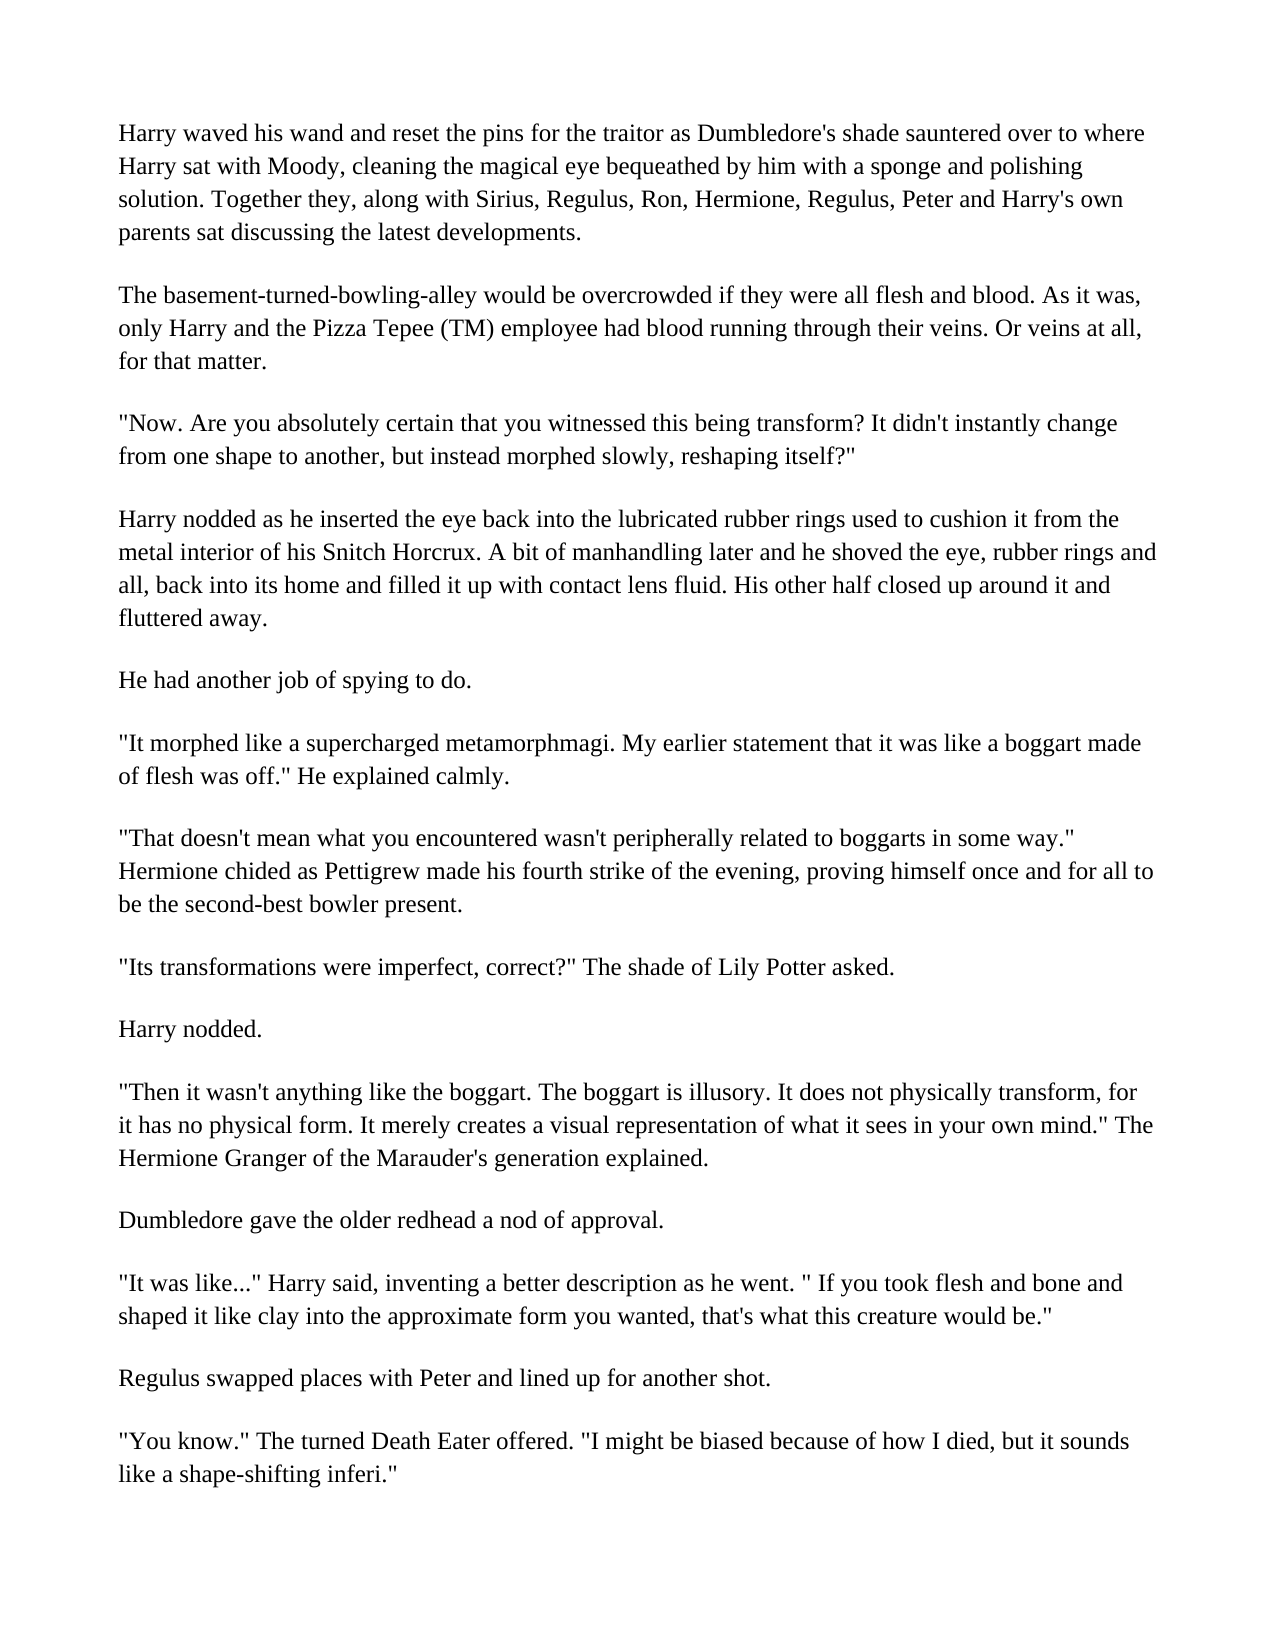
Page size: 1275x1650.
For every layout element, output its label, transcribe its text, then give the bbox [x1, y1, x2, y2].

text "You know." The turned Death Eater offered. "I might be biased because of how I died, but it sounds like a shape-shifting inferi." [118, 1426, 1157, 1488]
text "That doesn't mean what you encountered wasn't peripherally related to boggarts in some way." Hermione chided as Pettigrew made his fourth strike of the evening, proving himself once and for all to be the second-best bowler present. [118, 823, 1157, 918]
text Harry nodded. [118, 1014, 1157, 1043]
text "Its transformations were imperfect, correct?" The shade of Lily Potter asked. [118, 952, 1157, 981]
text Harry nodded as he inserted the eye back into the lubricated rubber rings used to cushion it from the metal interior of his Snitch Horcrux. A bit of manhandling later and he shoved the eye, rubber rings and all, back into its home and filled it up with contact lens fluid. His other half closed up around it and fluttered away. [118, 504, 1157, 632]
text "It morphed like a supercharged metamorphmagi. My earlier statement that it was like a boggart made of flesh was off." He explained calmly. [118, 728, 1157, 789]
text He had another job of spying to do. [118, 665, 1157, 694]
text The basement-turned-bowling-alley would be overcrowded if they were all flesh and blood. As it was, only Harry and the Pizza Tepee (TM) employee had blood running through their veins. Or veins at all, for that matter. [118, 280, 1157, 374]
text Harry waved his wand and reset the pins for the traitor as Dumbledore's shade sauntered over to where Harry sat with Moody, cleaning the magical eye bequeathed by him with a sponge and polishing solution. Together they, along with Sirius, Regulus, Ron, Hermione, Regulus, Peter and Harry's own parents sat discussing the latest developments. [118, 118, 1157, 246]
text "Then it wasn't anything like the boggart. The boggart is illusory. It does not physically transform, for it has no physical form. It merely creates a visual representation of what it sees in your own mind." The Hermione Granger of the Marauder's generation explained. [118, 1077, 1157, 1172]
text Dumbledore gave the older redhead a nod of approval. [118, 1205, 1157, 1234]
text Regulus swapped places with Peter and lined up for another shot. [118, 1363, 1157, 1392]
text "Now. Are you absolutely certain that you witnessed this being transform? It didn't instantly change from one shape to another, but instead morphed slowly, reshaping itself?" [118, 408, 1157, 470]
text "It was like..." Harry said, inventing a better description as he went. " If you took flesh and bone and shaped it like clay into the approximate form you wanted, that's what this creature would be." [118, 1268, 1157, 1330]
